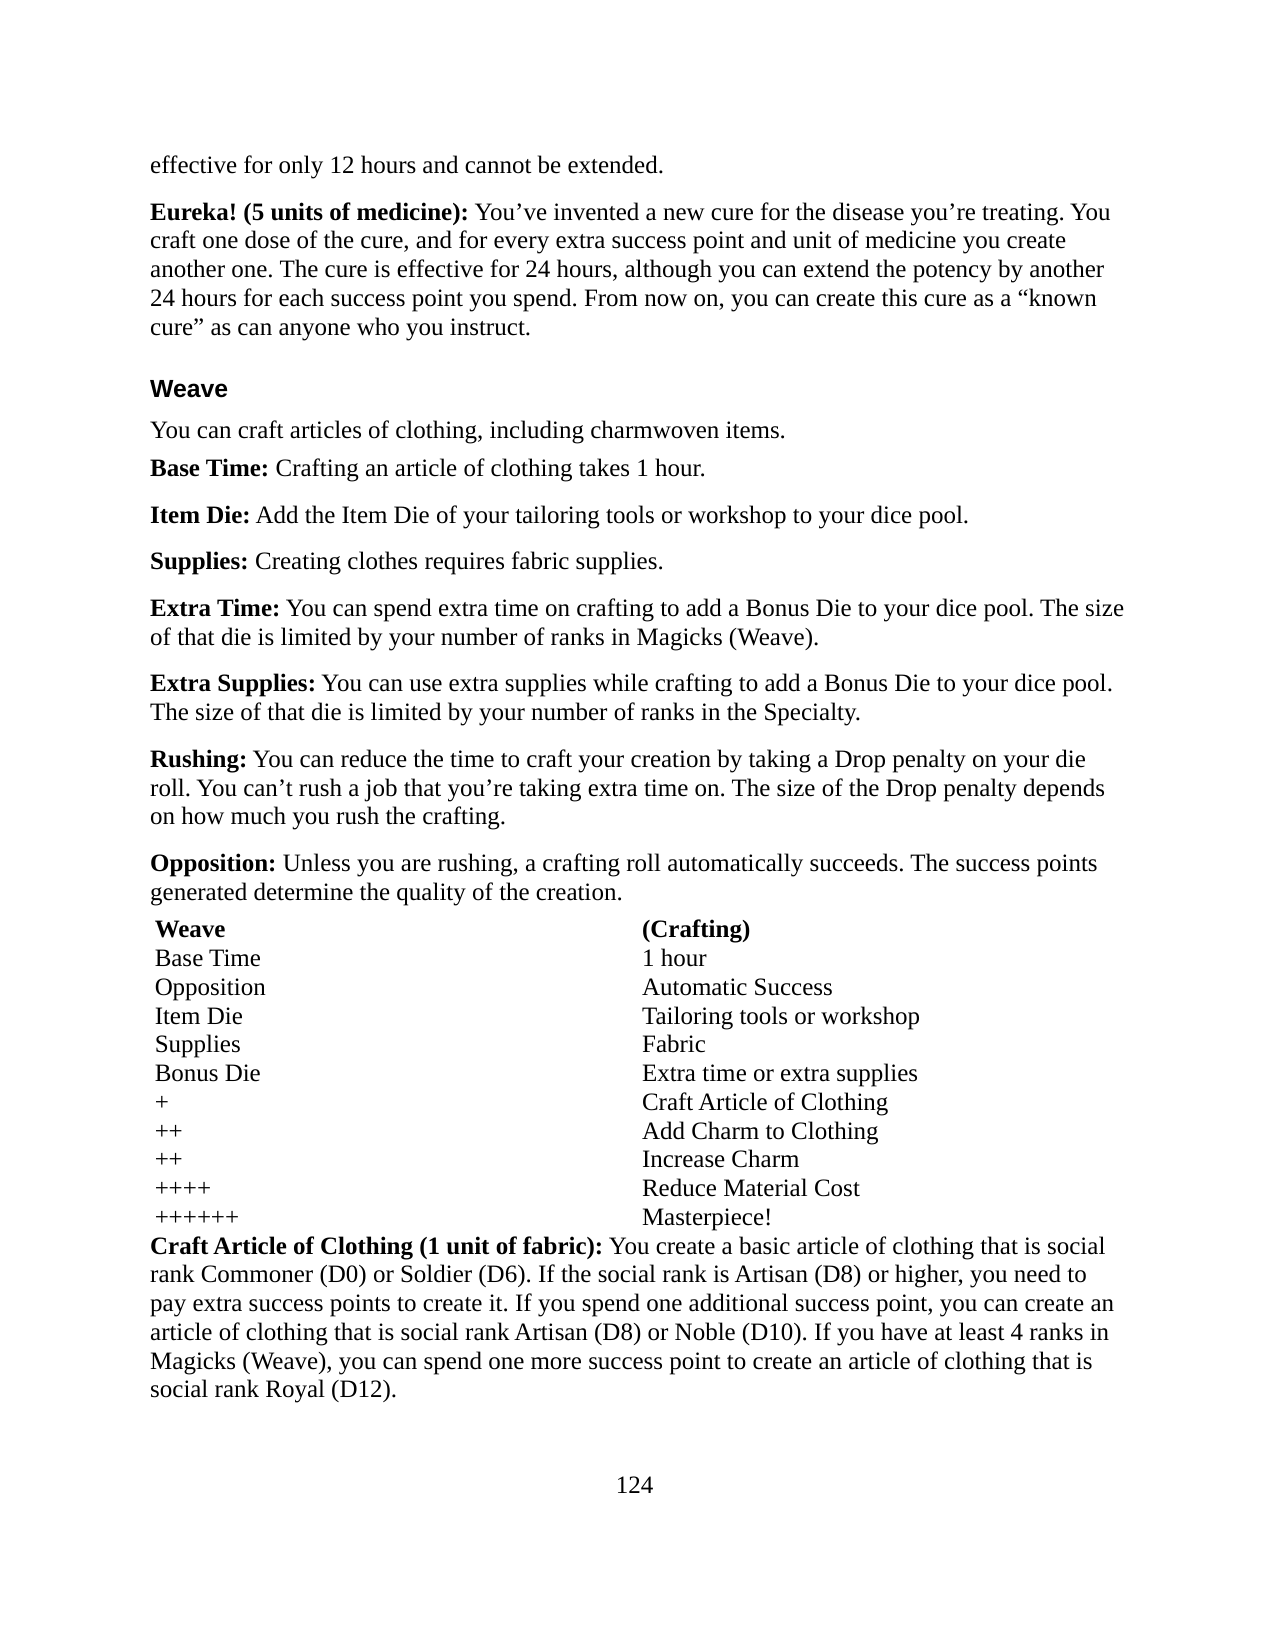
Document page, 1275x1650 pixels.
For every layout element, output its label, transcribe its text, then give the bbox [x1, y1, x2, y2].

table_cell Supplies [150, 1030, 637, 1058]
table_cell Tailoring tools or workshop [638, 1001, 1125, 1029]
table_cell Opposition [150, 972, 637, 1001]
table_cell Bonus Die [150, 1058, 637, 1087]
table_header (Crafting) [638, 915, 1125, 943]
table_cell + [150, 1087, 637, 1116]
table_cell ++++++ [150, 1202, 637, 1231]
subtitle Weave [150, 374, 1125, 403]
table_cell Automatic Success [638, 972, 1125, 1001]
table_cell Reduce Material Cost [638, 1173, 1125, 1202]
table_cell Increase Charm [638, 1145, 1125, 1173]
table_cell Item Die [150, 1001, 637, 1029]
table_cell Base Time [150, 943, 637, 972]
table_cell Add Charm to Clothing [638, 1116, 1125, 1144]
table_cell ++++ [150, 1173, 637, 1202]
table_cell Extra time or extra supplies [638, 1058, 1125, 1087]
text Extra Time: You can spend extra time on crafting to add a Bonus Die to your dice pool. The size of that die is limited by your number of ranks in Magicks (Weave). [150, 593, 1125, 651]
text effective for only 12 hours and cannot be extended. [150, 150, 1125, 179]
text Opposition: Unless you are rushing, a crafting roll automatically succeeds. The success points generated determine the quality of the creation. [150, 848, 1125, 906]
table_cell ++ [150, 1145, 637, 1173]
text Eureka! (5 units of medicine): You’ve invented a new cure for the disease you’re treating. You craft one dose of the cure, and for every extra success point and unit of medicine you create another one. The cure is effective for 24 hours, although you can extend the potency by another 24 hours for each success point you spend. From now on, you can create this cure as a “known cure” as can anyone who you instruct. [150, 197, 1125, 340]
text You can craft articles of clothing, including charmwoven items. [150, 415, 1125, 444]
text Rushing: You can reduce the time to craft your creation by taking a Drop penalty on your die roll. You can’t rush a job that you’re taking extra time on. The size of the Drop penalty depends on how much you rush the crafting. [150, 744, 1125, 830]
text Item Die: Add the Item Die of your tailoring tools or workshop to your dice pool. [150, 500, 1125, 528]
table_cell Craft Article of Clothing [638, 1087, 1125, 1116]
table_header Weave [150, 915, 637, 943]
table_cell 1 hour [638, 943, 1125, 972]
text Base Time: Crafting an article of clothing takes 1 hour. [150, 453, 1125, 482]
table_cell ++ [150, 1116, 637, 1144]
text Supplies: Creating clothes requires fabric supplies. [150, 546, 1125, 575]
text Craft Article of Clothing (1 unit of fabric): You create a basic article of clothing that is social rank Commoner (D0) or Soldier (D6). If the social rank is Artisan (D8) or higher, you need to pay extra success points to create it. If you spend one additional success point, you can create an article of clothing that is social rank Artisan (D8) or Noble (D10). If you have at least 4 ranks in Magicks (Weave), you can spend one more success point to create an article of clothing that is social rank Royal (D12). [150, 1231, 1125, 1403]
table_cell Masterpiece! [638, 1202, 1125, 1231]
table_cell Fabric [638, 1030, 1125, 1058]
text Extra Supplies: You can use extra supplies while crafting to add a Bonus Die to your dice pool. The size of that die is limited by your number of ranks in the Specialty. [150, 668, 1125, 726]
